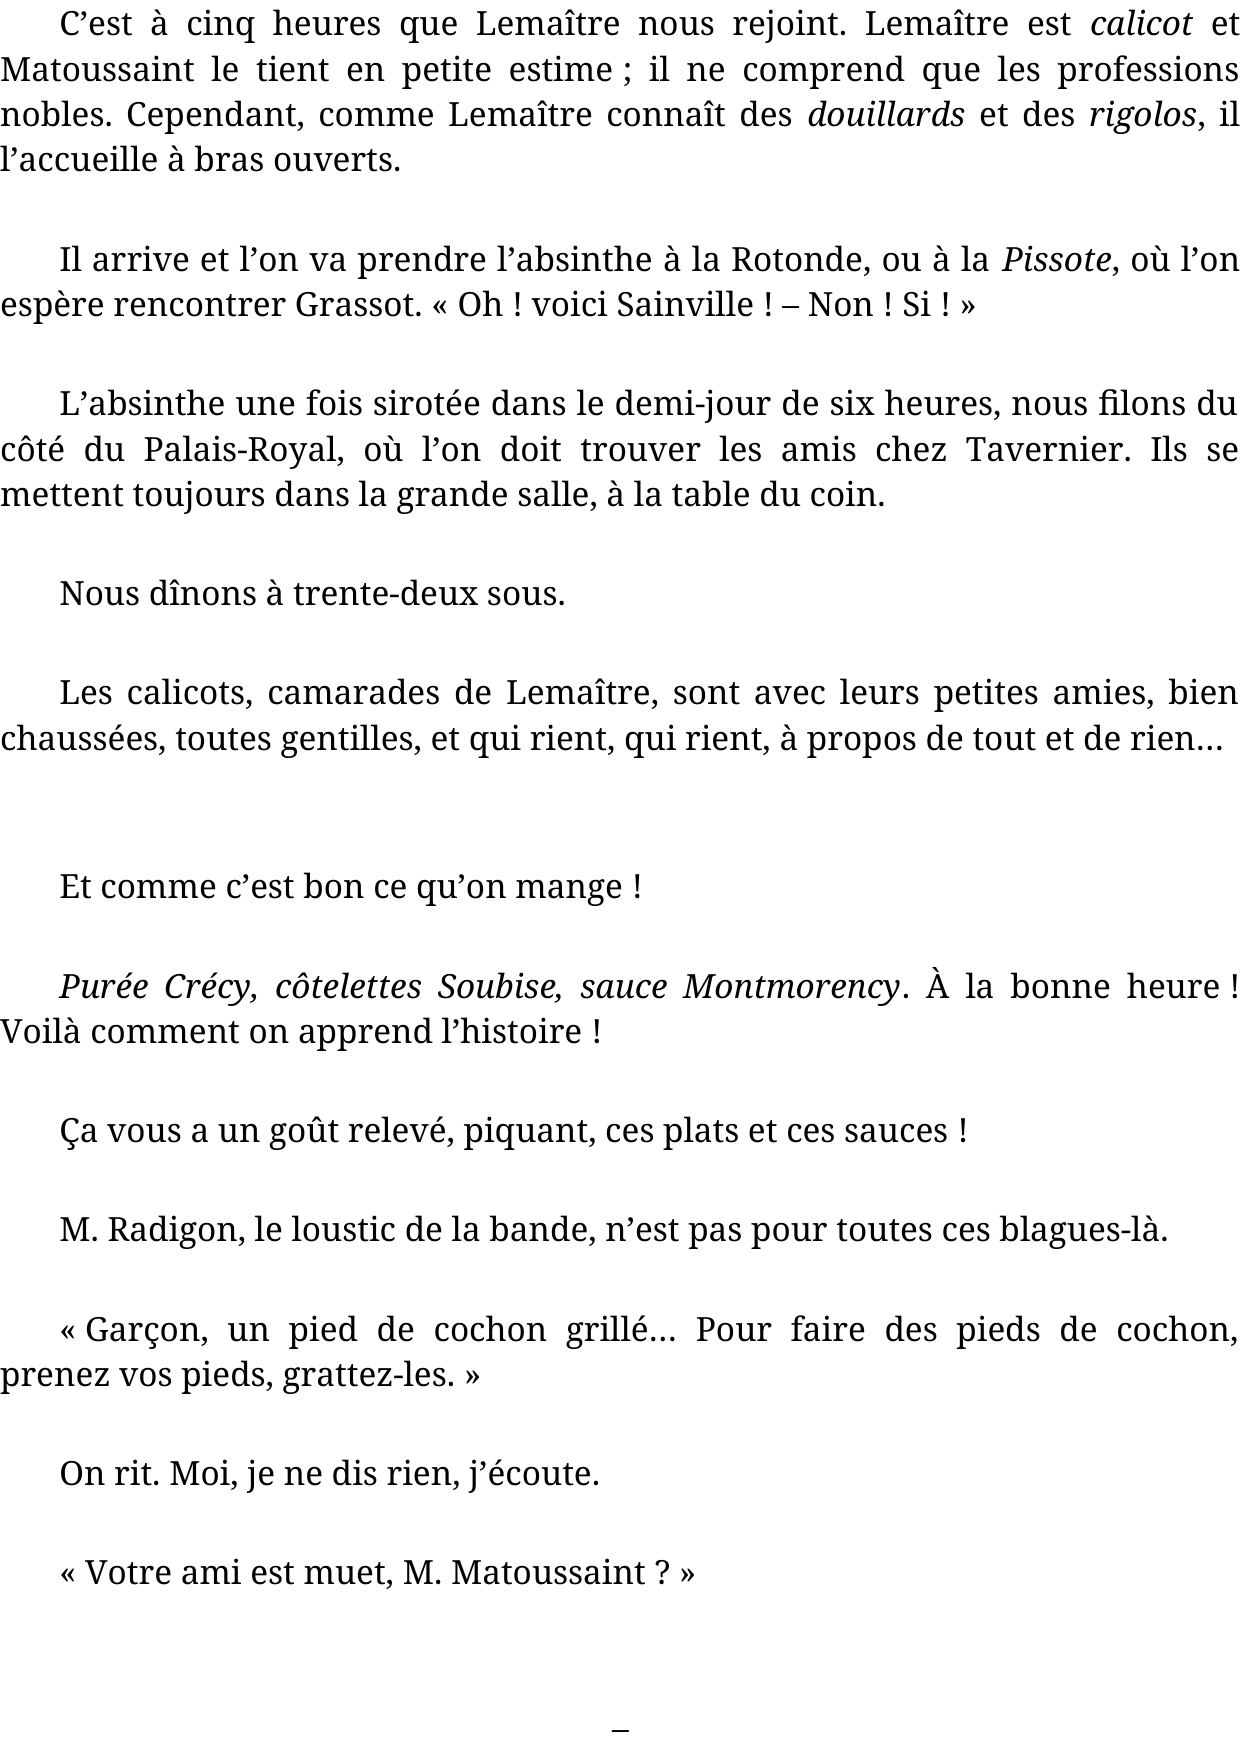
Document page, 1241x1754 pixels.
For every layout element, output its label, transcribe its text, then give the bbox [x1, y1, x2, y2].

text M. Radigon, le loustic de la bande, n’est pas pour toutes ces blagues-là. [0, 1206, 1240, 1252]
text « Votre ami est muet, M. Matoussaint ? » [0, 1549, 1240, 1594]
text On rit. Moi, je ne dis rien, j’écoute. [0, 1450, 1240, 1495]
text L’absinthe une fois sirotée dans le demi-jour de six heures, nous filons du côté du Palais-Royal, où l’on doit trouver les amis chez Tavernier. Ils se mettent toujours dans la grande salle, à la table du coin. [0, 380, 1240, 516]
text Nous dînons à trente-deux sous. [0, 570, 1240, 615]
text Ça vous a un goût relevé, piquant, ces plats et ces sauces ! [0, 1107, 1240, 1152]
text Il arrive et l’on va prendre l’absinthe à la Rotonde, ou à la Pissote, où l’on espère rencontrer Grassot. « Oh ! voici Sainville ! – Non ! Si ! » [0, 235, 1240, 326]
text Les calicots, camarades de Lemaître, sont avec leurs petites amies, bien chaussées, toutes gentilles, et qui rient, qui rient, à propos de tout et de rien… [0, 669, 1240, 760]
text Et comme c’est bon ce qu’on mange ! [0, 863, 1240, 909]
text Purée Crécy, côtelettes Soubise, sauce Montmorency. À la bonne heure ! Voilà comment on apprend l’histoire ! [0, 962, 1240, 1053]
text C’est à cinq heures que Lemaître nous rejoint. Lemaître est calicot et Matoussaint le tient en petite estime ; il ne comprend que les professions nobles. Cependant, comme Lemaître connaît des douillards et des rigolos, il l’accueille à bras ouverts. [0, 0, 1240, 182]
text « Garçon, un pied de cochon grillé… Pour faire des pieds de cochon, prenez vos pieds, grattez-les. » [0, 1305, 1240, 1396]
